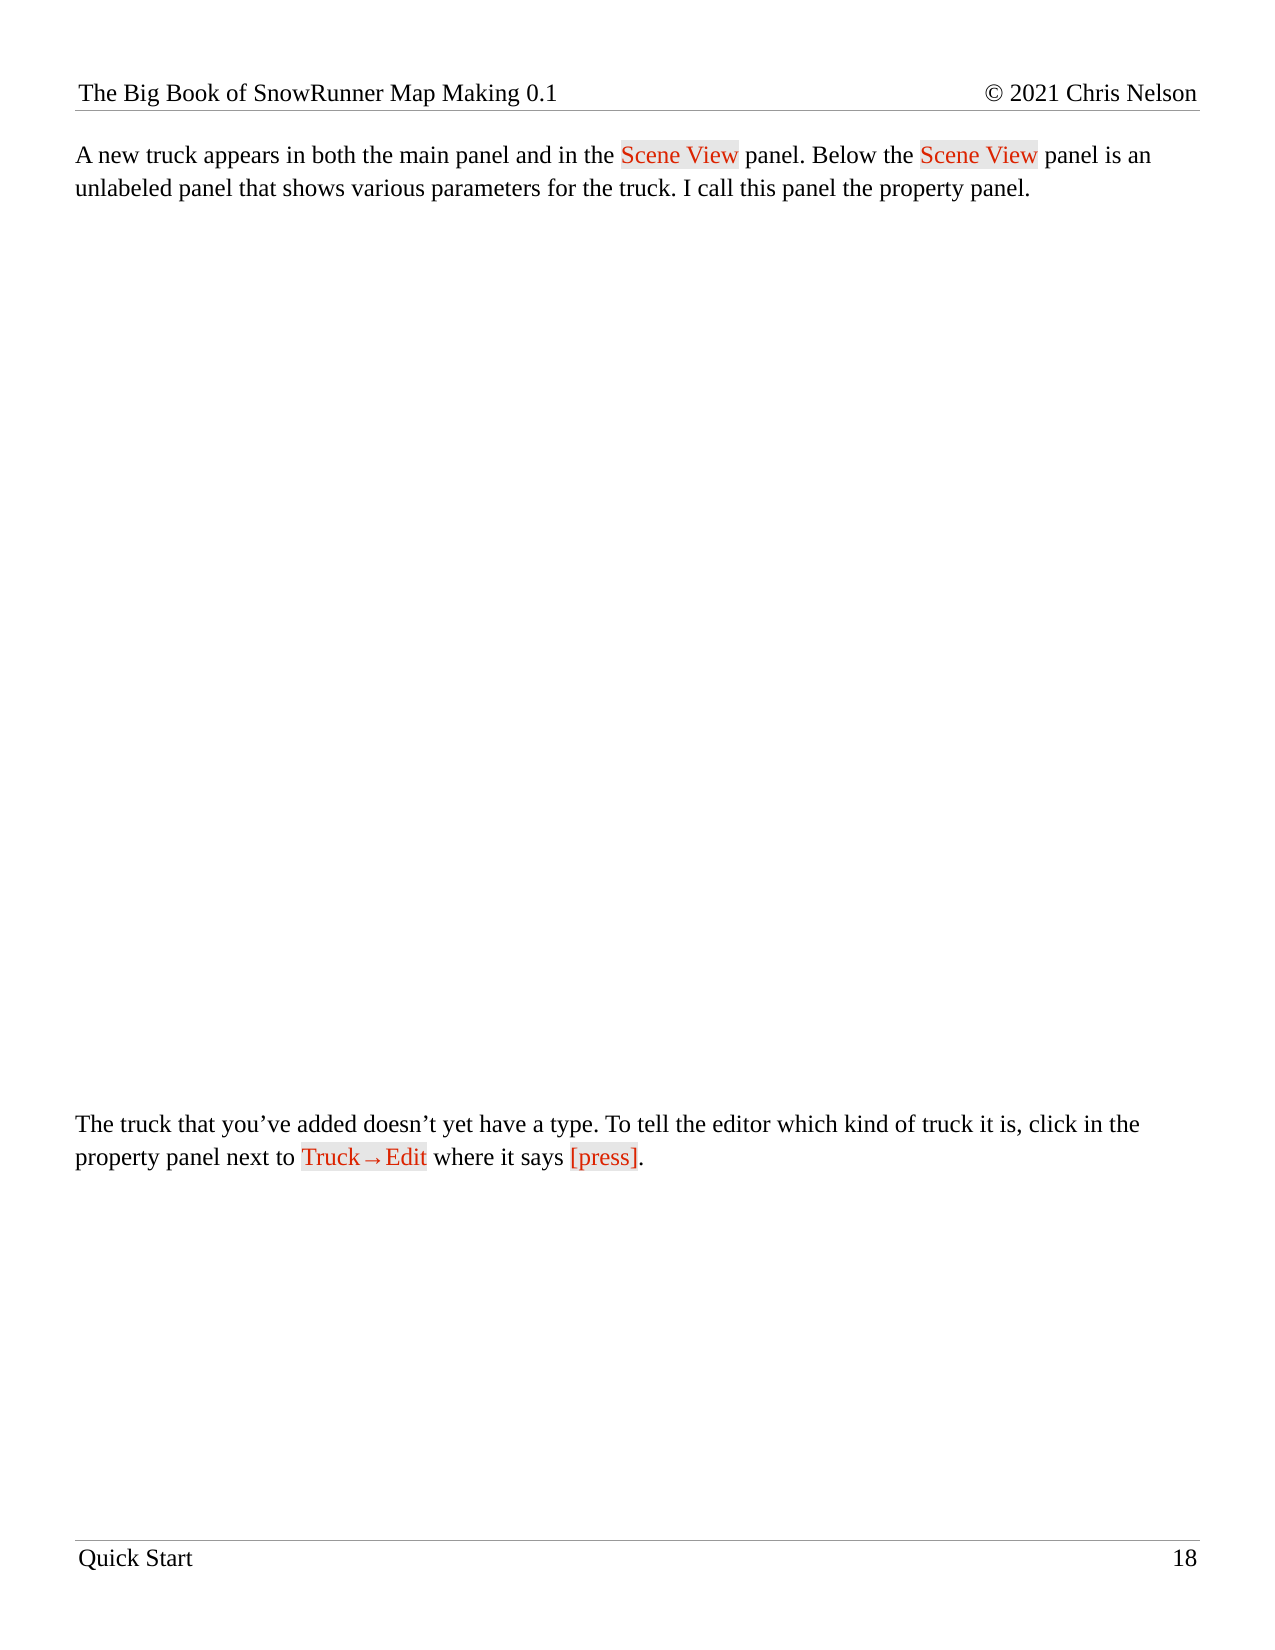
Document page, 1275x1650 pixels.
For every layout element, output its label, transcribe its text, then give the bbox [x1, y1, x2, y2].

text A new truck appears in both the main panel and in the Scene View panel. Below the Scene View panel is an unlabeled panel that shows various parameters for the truck. I call this panel the property panel. [75, 140, 1200, 202]
text The truck that you’ve added doesn’t yet have a type. To tell the editor which kind of truck it is, click in the property panel next to Truck→Edit where it says [press]. [75, 1109, 1200, 1171]
